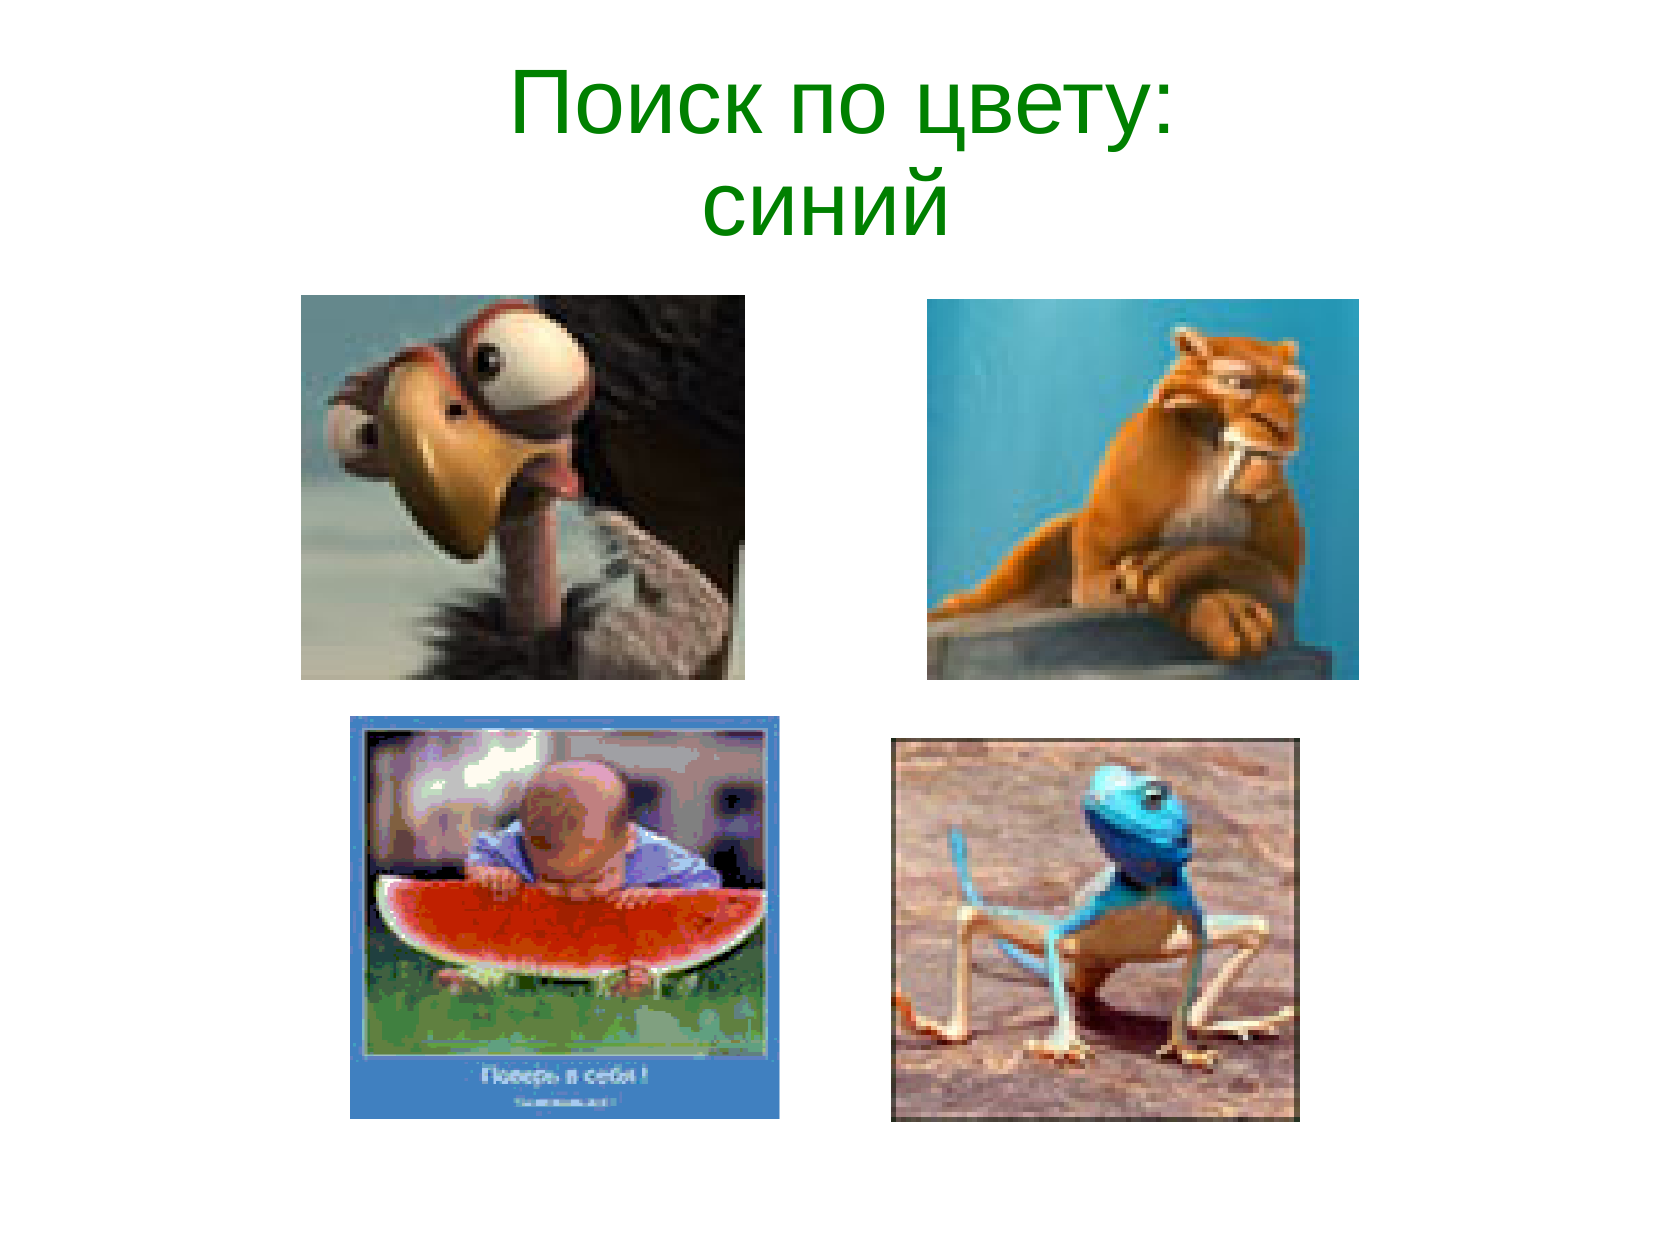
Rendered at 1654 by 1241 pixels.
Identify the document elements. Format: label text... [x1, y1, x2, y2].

picture [927, 299, 1359, 680]
picture [301, 295, 745, 680]
picture [891, 738, 1300, 1123]
picture [350, 716, 780, 1123]
title Поиск по цвету: синий [82, 49, 1571, 257]
